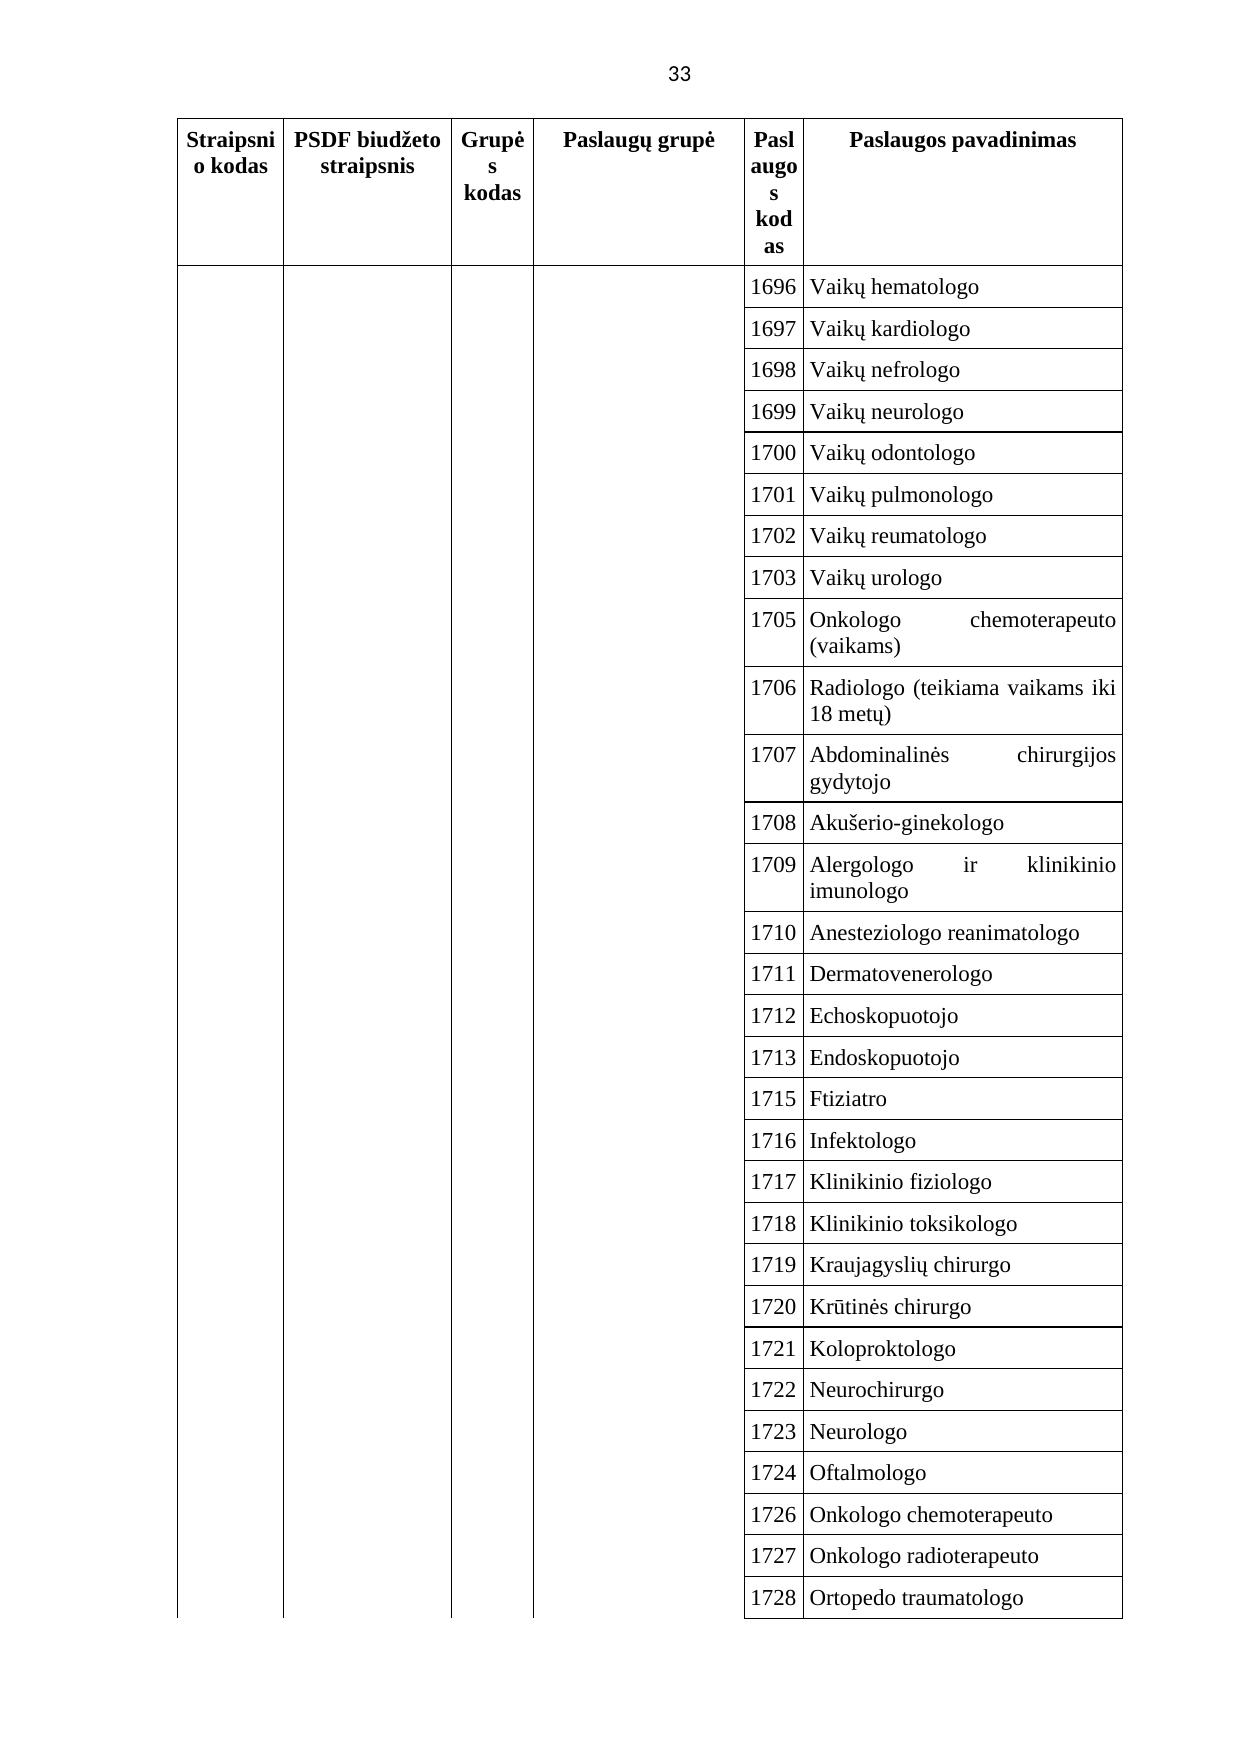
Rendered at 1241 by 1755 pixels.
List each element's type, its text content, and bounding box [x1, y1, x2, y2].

table_cell [284, 1326, 451, 1368]
table_cell 1721 [745, 1328, 803, 1368]
table_cell [178, 666, 283, 733]
table_cell [178, 431, 283, 473]
table_cell Anesteziologo reanimatologo [804, 912, 1122, 952]
table_cell [452, 994, 533, 1036]
table_cell [284, 843, 451, 911]
table_cell Vaikų neurologo [804, 391, 1122, 431]
table_cell [534, 473, 744, 514]
table_cell 1701 [745, 474, 803, 514]
table_cell [178, 953, 283, 994]
table_cell [452, 307, 533, 348]
table_cell [178, 911, 283, 952]
table_cell [452, 734, 533, 801]
table_cell [452, 1119, 533, 1160]
table_cell 1711 [745, 954, 803, 994]
table_cell [178, 390, 283, 431]
table_cell [284, 1036, 451, 1077]
table_cell Neurochirurgo [804, 1369, 1122, 1409]
table_cell [178, 1202, 283, 1243]
table_cell [452, 843, 533, 911]
table_cell [178, 515, 283, 556]
table_cell [178, 1077, 283, 1119]
table_cell [534, 1077, 744, 1119]
table_cell [284, 1534, 451, 1576]
table_cell 1699 [745, 391, 803, 431]
table_cell 1712 [745, 995, 803, 1036]
table_cell [178, 994, 283, 1036]
table_cell 1710 [745, 912, 803, 952]
table_cell [178, 1576, 283, 1617]
table_cell 1723 [745, 1411, 803, 1451]
table_cell [534, 1285, 744, 1326]
table_cell Neurologo [804, 1411, 1122, 1451]
table_cell [534, 801, 744, 843]
table_cell [284, 556, 451, 598]
table_cell [452, 515, 533, 556]
table_cell [178, 1326, 283, 1368]
table_cell 1720 [745, 1286, 803, 1326]
table_cell [452, 473, 533, 514]
table_cell [284, 1160, 451, 1202]
table_cell [284, 1493, 451, 1534]
table_cell [452, 1576, 533, 1617]
table_cell [534, 666, 744, 733]
table_cell [284, 1410, 451, 1451]
table_cell [284, 348, 451, 390]
table_cell 1709 [745, 844, 803, 911]
table_cell [284, 1202, 451, 1243]
table_cell 1728 [745, 1577, 803, 1617]
table_cell 1707 [745, 735, 803, 801]
table_cell [284, 801, 451, 843]
table_cell Oftalmologo [804, 1452, 1122, 1493]
table_cell [534, 1493, 744, 1534]
table_cell 1700 [745, 433, 803, 473]
table_cell [178, 598, 283, 666]
table_cell [178, 734, 283, 801]
table_cell 1722 [745, 1369, 803, 1409]
table_cell [284, 266, 451, 307]
table_cell [284, 431, 451, 473]
table_cell [452, 911, 533, 952]
table_cell [534, 266, 744, 307]
table_cell [452, 1160, 533, 1202]
table_cell Vaikų urologo [804, 557, 1122, 598]
table_cell [284, 1576, 451, 1617]
table_cell [284, 1243, 451, 1285]
table_cell 1715 [745, 1078, 803, 1119]
table_cell [284, 1077, 451, 1119]
table_cell [178, 473, 283, 514]
table_cell [534, 1576, 744, 1617]
table_cell [284, 666, 451, 733]
table_cell Abdominalinės chirurgijos gydytojo [804, 735, 1122, 801]
table_cell [534, 1160, 744, 1202]
table_cell 1716 [745, 1120, 803, 1160]
table_cell [534, 390, 744, 431]
table_cell [178, 1368, 283, 1409]
table_cell [284, 734, 451, 801]
table_cell 1724 [745, 1452, 803, 1493]
table_cell [284, 307, 451, 348]
table_cell [534, 556, 744, 598]
table_cell [452, 1534, 533, 1576]
table_cell Akušerio-ginekologo [804, 803, 1122, 843]
table_cell [534, 1534, 744, 1576]
table_cell Infektologo [804, 1120, 1122, 1160]
table_cell Dermatovenerologo [804, 954, 1122, 994]
table_cell [178, 1119, 283, 1160]
table_cell 1702 [745, 516, 803, 556]
table_cell [452, 953, 533, 994]
table_cell Koloproktologo [804, 1328, 1122, 1368]
table_cell [284, 1368, 451, 1409]
table_cell 1706 [745, 667, 803, 733]
table_cell Onkologo radioterapeuto [804, 1535, 1122, 1576]
table_cell Vaikų reumatologo [804, 516, 1122, 556]
table_cell Onkologo chemoterapeuto (vaikams) [804, 599, 1122, 666]
table_cell Ftiziatro [804, 1078, 1122, 1119]
table_cell Klinikinio toksikologo [804, 1203, 1122, 1243]
table_cell [452, 1368, 533, 1409]
table_cell [178, 1493, 283, 1534]
table_cell Ortopedo traumatologo [804, 1577, 1122, 1617]
table_cell Vaikų kardiologo [804, 308, 1122, 348]
table_cell [452, 801, 533, 843]
table_cell [452, 666, 533, 733]
table_cell Onkologo chemoterapeuto [804, 1494, 1122, 1534]
table_cell 1703 [745, 557, 803, 598]
table_cell [452, 1285, 533, 1326]
table_cell [178, 801, 283, 843]
table_cell [178, 843, 283, 911]
table_cell [284, 390, 451, 431]
table_cell Krūtinės chirurgo [804, 1286, 1122, 1326]
table_cell [534, 1451, 744, 1493]
table_cell [284, 911, 451, 952]
table_cell [452, 1036, 533, 1077]
table_cell [534, 734, 744, 801]
table_cell [452, 390, 533, 431]
table_cell Vaikų nefrologo [804, 349, 1122, 390]
table_cell [534, 348, 744, 390]
table_cell [178, 1160, 283, 1202]
table_cell [284, 1119, 451, 1160]
table_cell [178, 1534, 283, 1576]
table_cell [284, 953, 451, 994]
table_cell [178, 266, 283, 307]
table_cell [178, 307, 283, 348]
table_cell [534, 1202, 744, 1243]
table_cell Vaikų odontologo [804, 433, 1122, 473]
table_cell Vaikų pulmonologo [804, 474, 1122, 514]
table_cell [534, 431, 744, 473]
table_cell [534, 1243, 744, 1285]
table_cell [452, 348, 533, 390]
table_cell 1727 [745, 1535, 803, 1576]
table_cell [534, 1326, 744, 1368]
table_cell 1726 [745, 1494, 803, 1534]
table_cell Radiologo (teikiama vaikams iki 18 metų) [804, 667, 1122, 733]
table_cell [534, 953, 744, 994]
table_cell [534, 307, 744, 348]
table_cell Echoskopuotojo [804, 995, 1122, 1036]
table_cell [534, 1410, 744, 1451]
table_header Paslaugų grupė [534, 119, 744, 265]
table_cell 1705 [745, 599, 803, 666]
table_header Paslaugos pavadinimas [804, 119, 1122, 265]
table_cell [178, 1243, 283, 1285]
table_cell [452, 266, 533, 307]
table_cell [178, 556, 283, 598]
table_cell 1713 [745, 1037, 803, 1077]
table_cell [284, 994, 451, 1036]
table_cell [178, 348, 283, 390]
table_cell [452, 1326, 533, 1368]
table_cell [534, 994, 744, 1036]
table_cell [178, 1410, 283, 1451]
table_cell [452, 1243, 533, 1285]
table_cell 1719 [745, 1244, 803, 1285]
table_cell [534, 1368, 744, 1409]
table_cell [534, 515, 744, 556]
table_cell [534, 598, 744, 666]
table_cell [534, 1036, 744, 1077]
table_cell 1717 [745, 1161, 803, 1202]
table_cell 1698 [745, 349, 803, 390]
table_cell [452, 556, 533, 598]
table_cell Vaikų hematologo [804, 266, 1122, 307]
table_cell [452, 1493, 533, 1534]
table_header Grupės kodas [452, 119, 533, 265]
table_cell [452, 431, 533, 473]
table_cell [534, 843, 744, 911]
table_cell [452, 1077, 533, 1119]
table_cell 1696 [745, 266, 803, 307]
table_cell Alergologo ir klinikinio imunologo [804, 844, 1122, 911]
table_cell Kraujagyslių chirurgo [804, 1244, 1122, 1285]
table_cell Endoskopuotojo [804, 1037, 1122, 1077]
table_header Paslaugos kodas [745, 119, 803, 265]
table_cell [178, 1036, 283, 1077]
table_cell Klinikinio fiziologo [804, 1161, 1122, 1202]
table_header PSDF biudžeto straipsnis [284, 119, 451, 265]
table_cell [284, 1285, 451, 1326]
table_cell [178, 1451, 283, 1493]
table_cell [284, 598, 451, 666]
table_cell 1708 [745, 803, 803, 843]
table_cell [534, 911, 744, 952]
table_cell [284, 473, 451, 514]
table_cell [178, 1285, 283, 1326]
table_cell 1718 [745, 1203, 803, 1243]
table_cell 1697 [745, 308, 803, 348]
table_cell [452, 598, 533, 666]
table_cell [284, 515, 451, 556]
table_header Straipsnio kodas [178, 119, 283, 265]
table_cell [452, 1410, 533, 1451]
table_cell [284, 1451, 451, 1493]
table_cell [452, 1451, 533, 1493]
table_cell [534, 1119, 744, 1160]
table_cell [452, 1202, 533, 1243]
